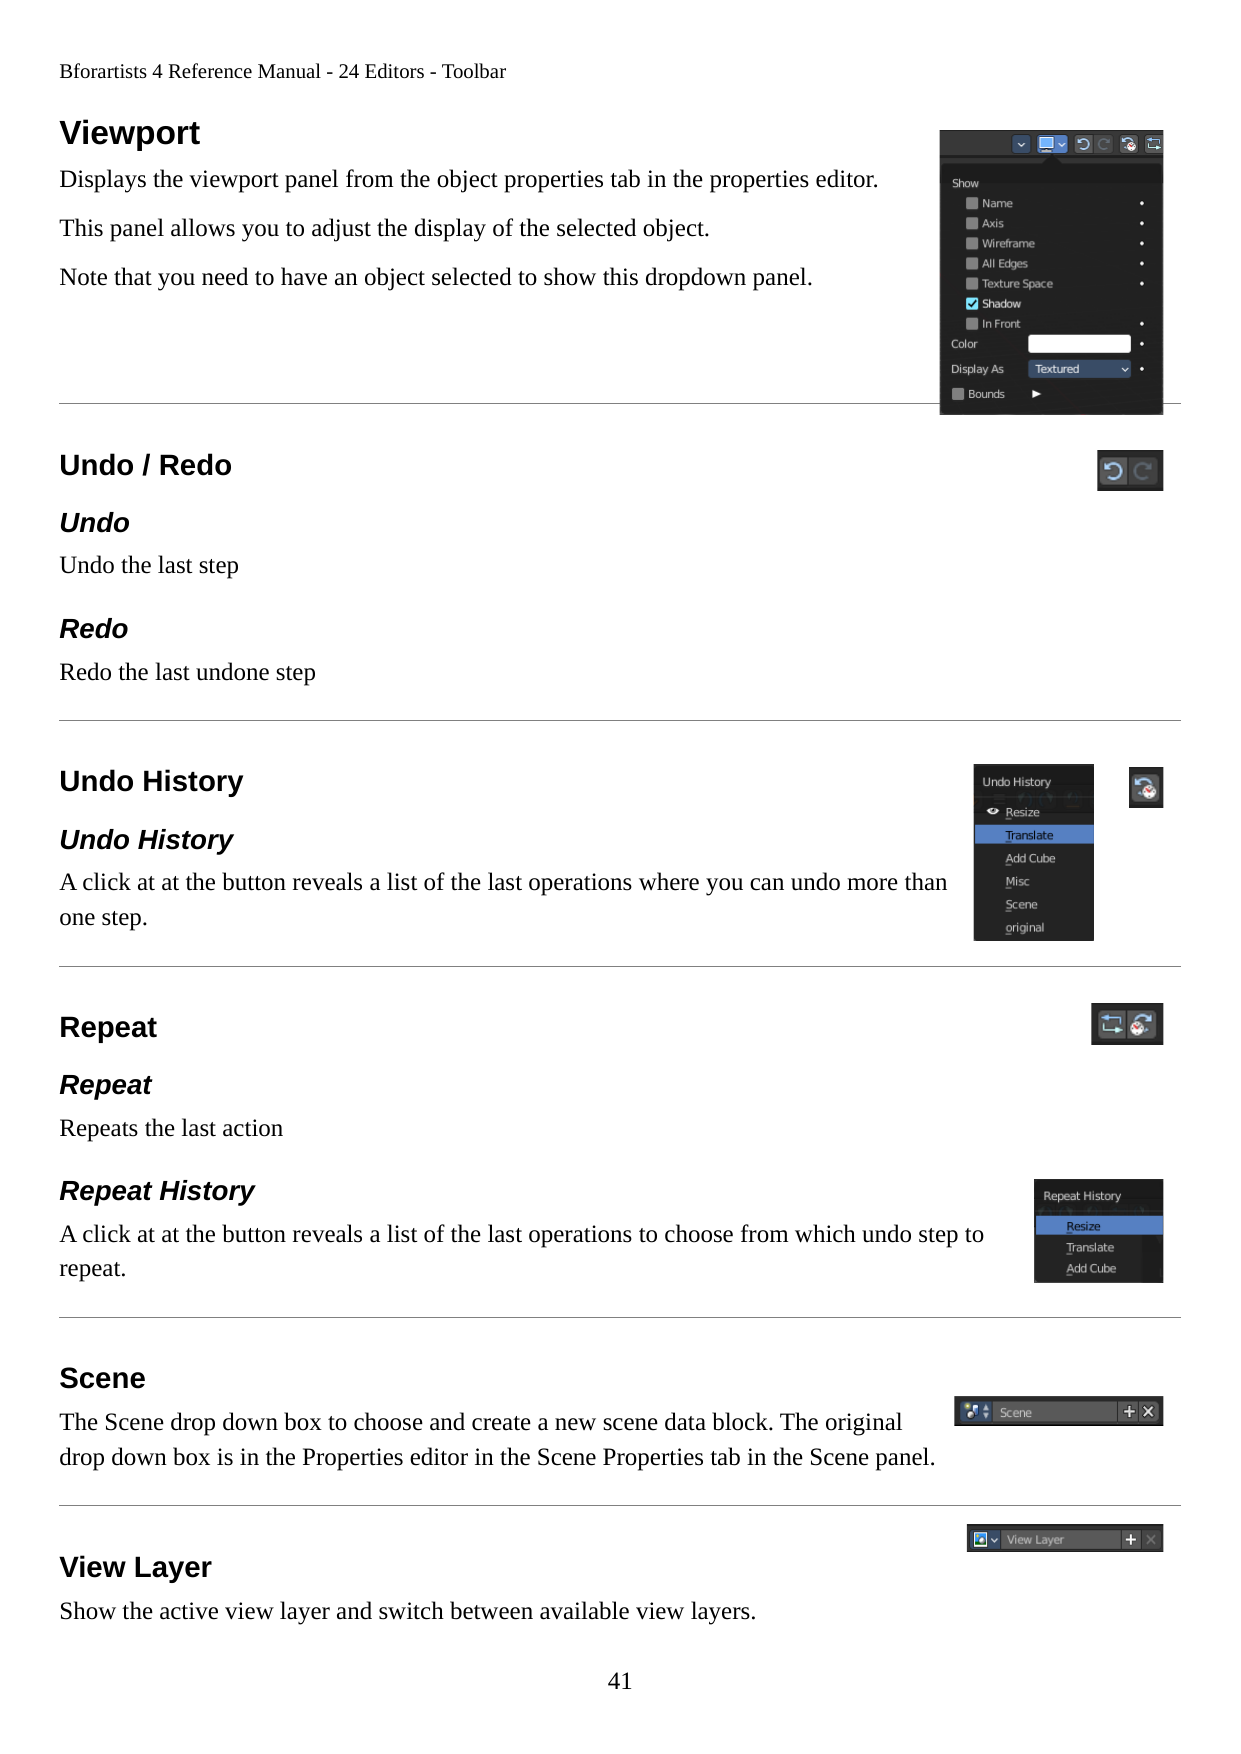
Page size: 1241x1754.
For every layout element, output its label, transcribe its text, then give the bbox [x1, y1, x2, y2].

subtitle Undo History [59, 764, 973, 798]
subtitle Repeat [59, 1010, 1091, 1043]
subtitle [1094, 764, 1181, 798]
text Displays the viewport panel from the object properties tab in the properties editor. [59, 164, 939, 192]
text Redo the last undone step [59, 657, 1181, 685]
picture [1034, 1179, 1164, 1283]
text [1094, 867, 1181, 931]
subtitle Scene [59, 1361, 1181, 1395]
picture [1091, 1003, 1164, 1045]
text The Scene drop down box to choose and create a new scene data block. The original drop down box is in the Properties editor in the Scene Properties tab in the Scene panel. [59, 1407, 1181, 1471]
subtitle Repeat [59, 1068, 1181, 1100]
picture [1097, 450, 1164, 491]
picture [966, 1524, 1164, 1552]
picture [1129, 767, 1164, 808]
text Repeats the last action [59, 1113, 1181, 1142]
subtitle [1094, 823, 1181, 855]
text A click at at the button reveals a list of the last operations to choose from which undo step to repeat. [59, 1219, 1034, 1282]
text Note that you need to have an object selected to show this dropdown panel. [59, 262, 939, 291]
text Show the active view layer and switch between available view layers. [59, 1596, 1181, 1625]
subtitle Viewport [59, 113, 1181, 151]
subtitle Undo / Redo [59, 447, 1181, 481]
subtitle Undo [59, 506, 1181, 538]
subtitle Redo [59, 612, 1181, 644]
picture [954, 1396, 1164, 1426]
text A click at at the button reveals a list of the last operations where you can undo more than one step. [59, 867, 973, 931]
subtitle Repeat History [59, 1174, 1181, 1206]
subtitle Undo History [59, 823, 973, 855]
picture [939, 130, 1164, 415]
text This panel allows you to adjust the display of the selected object. [59, 213, 939, 242]
subtitle [1164, 1010, 1181, 1043]
picture [973, 764, 1094, 941]
text Undo the last step [59, 551, 1181, 579]
subtitle View Layer [59, 1550, 1181, 1583]
